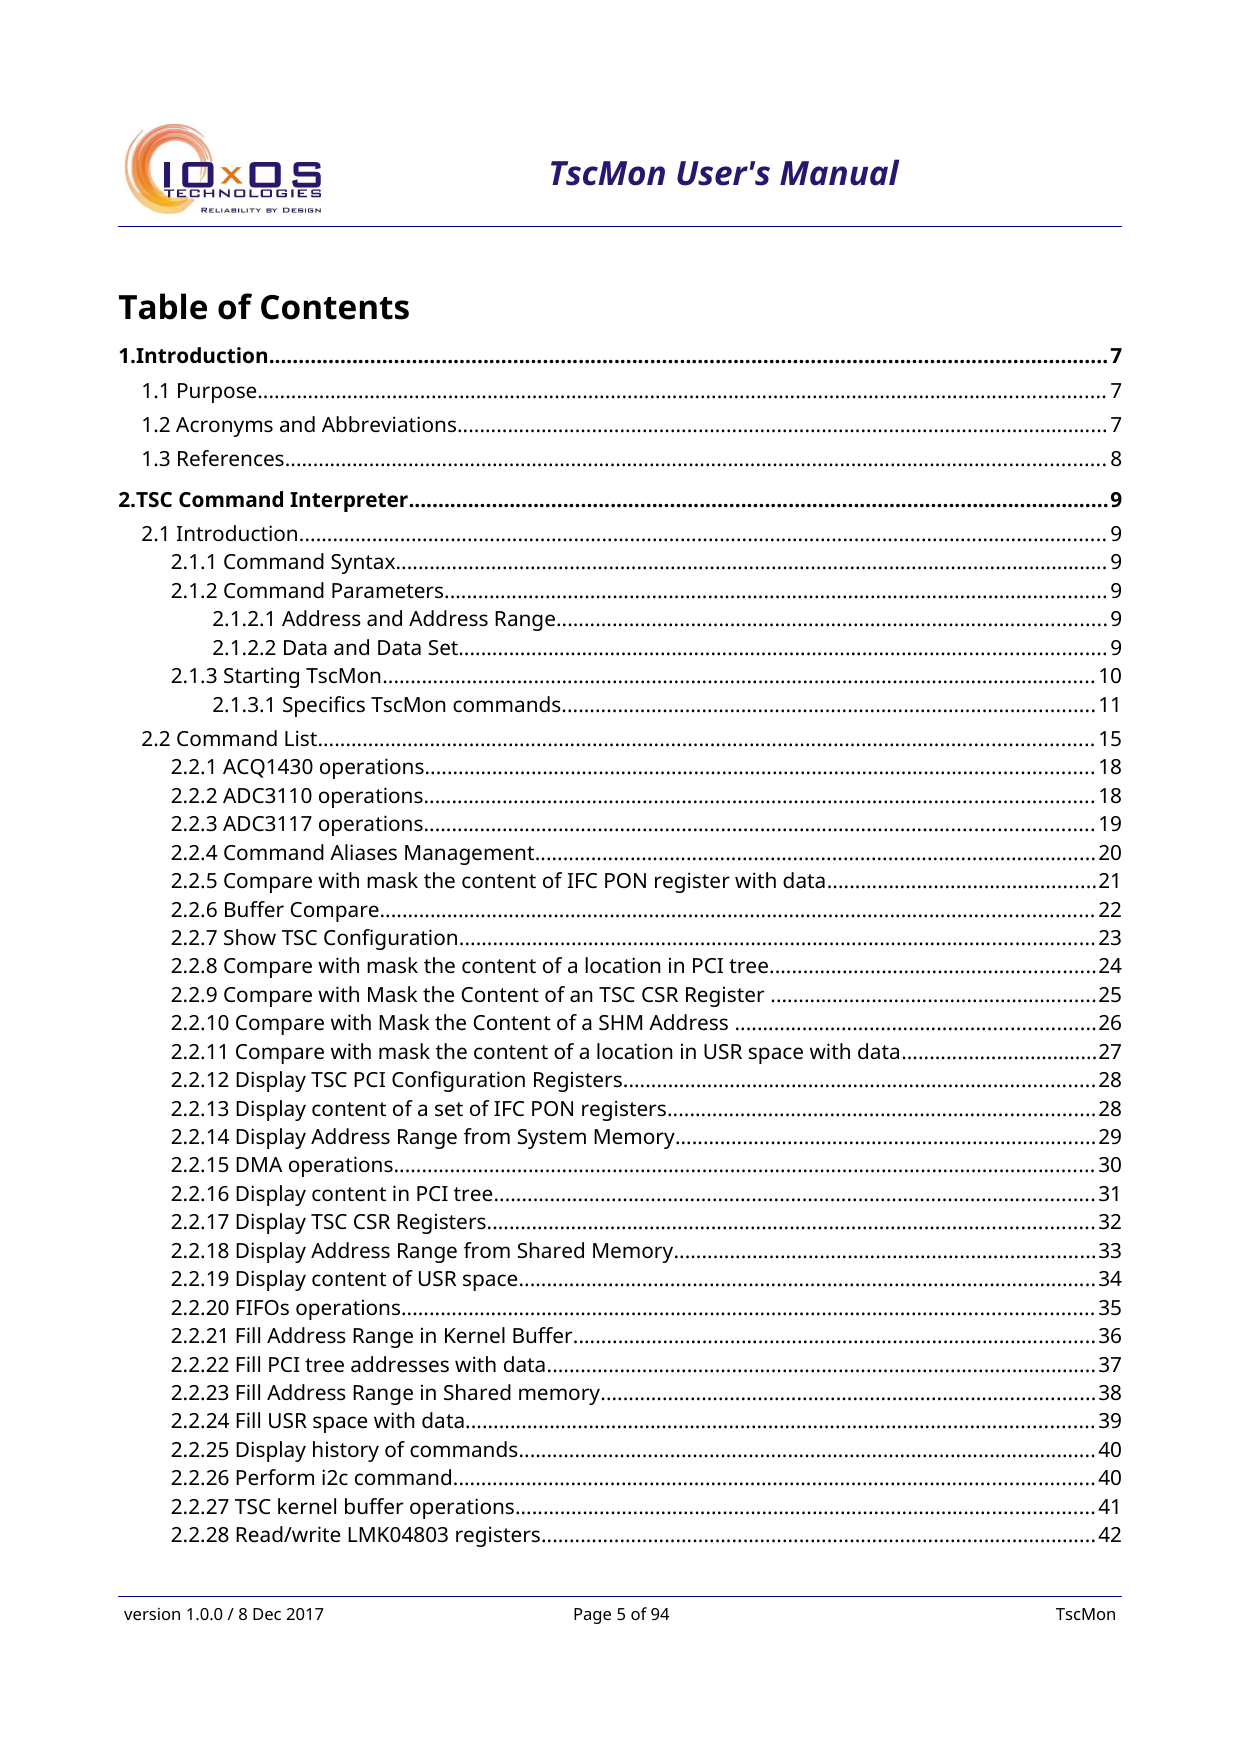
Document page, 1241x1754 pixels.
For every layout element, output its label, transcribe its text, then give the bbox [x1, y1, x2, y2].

text 2.1.2.1 Address and Address Range 9 [207, 604, 1122, 633]
text 2.2.5 Compare with mask the content of IFC PON register with data 21 [165, 866, 1122, 895]
text 2.2.23 Fill Address Range in Shared memory 38 [165, 1378, 1122, 1407]
text 1.2 Acronyms and Abbreviations 7 [136, 410, 1122, 438]
text 2.2.4 Command Aliases Management 20 [165, 838, 1122, 866]
text 2.2.28 Read/write LMK04803 registers 42 [165, 1520, 1122, 1549]
text 2.2.3 ADC3117 operations 19 [165, 809, 1122, 838]
text 2.2.6 Buffer Compare 22 [165, 895, 1122, 923]
text 2.2 Command List 15 [136, 724, 1122, 752]
text 2.1 Introduction 9 [136, 519, 1122, 547]
text 2.2.15 DMA operations 30 [165, 1151, 1122, 1179]
text 2.2.20 FIFOs operations 35 [165, 1293, 1122, 1321]
text 2.2.24 Fill USR space with data 39 [165, 1407, 1122, 1435]
text 2.2.10 Compare with Mask the Content of a SHM Address 26 [165, 1008, 1122, 1037]
subtitle Table of Contents [118, 284, 1122, 329]
text 2.1.3 Starting TscMon 10 [165, 661, 1122, 690]
text 1.3 References 8 [136, 444, 1122, 473]
text 2.TSC Command Interpreter 9 [118, 485, 1122, 513]
text 2.2.1 ACQ1430 operations 18 [165, 752, 1122, 781]
text 2.2.14 Display Address Range from System Memory 29 [165, 1122, 1122, 1151]
text 2.2.16 Display content in PCI tree 31 [165, 1179, 1122, 1207]
text 2.2.22 Fill PCI tree addresses with data 37 [165, 1350, 1122, 1378]
text 2.2.2 ADC3110 operations 18 [165, 781, 1122, 809]
text 2.2.21 Fill Address Range in Kernel Buffer 36 [165, 1321, 1122, 1350]
text 2.1.2.2 Data and Data Set 9 [207, 633, 1122, 661]
text 2.2.25 Display history of commands 40 [165, 1435, 1122, 1463]
text 2.2.11 Compare with mask the content of a location in USR space with data 27 [165, 1037, 1122, 1065]
text 2.2.7 Show TSC Configuration 23 [165, 923, 1122, 952]
text 2.2.18 Display Address Range from Shared Memory 33 [165, 1236, 1122, 1264]
text 2.1.2 Command Parameters 9 [165, 576, 1122, 604]
text 1.1 Purpose 7 [136, 376, 1122, 404]
text 2.1.3.1 Specifics TscMon commands 11 [207, 690, 1122, 718]
text 2.2.8 Compare with mask the content of a location in PCI tree 24 [165, 952, 1122, 980]
text 2.2.12 Display TSC PCI Configuration Registers 28 [165, 1065, 1122, 1094]
text 2.2.19 Display content of USR space 34 [165, 1264, 1122, 1293]
text 2.2.13 Display content of a set of IFC PON registers 28 [165, 1094, 1122, 1122]
picture [123, 123, 323, 217]
text 2.2.9 Compare with Mask the Content of an TSC CSR Register 25 [165, 980, 1122, 1008]
text 2.1.1 Command Syntax 9 [165, 547, 1122, 576]
text 2.2.17 Display TSC CSR Registers 32 [165, 1207, 1122, 1236]
text 2.2.27 TSC kernel buffer operations 41 [165, 1492, 1122, 1520]
text 2.2.26 Perform i2c command 40 [165, 1463, 1122, 1492]
text 1.Introduction 7 [118, 341, 1122, 370]
